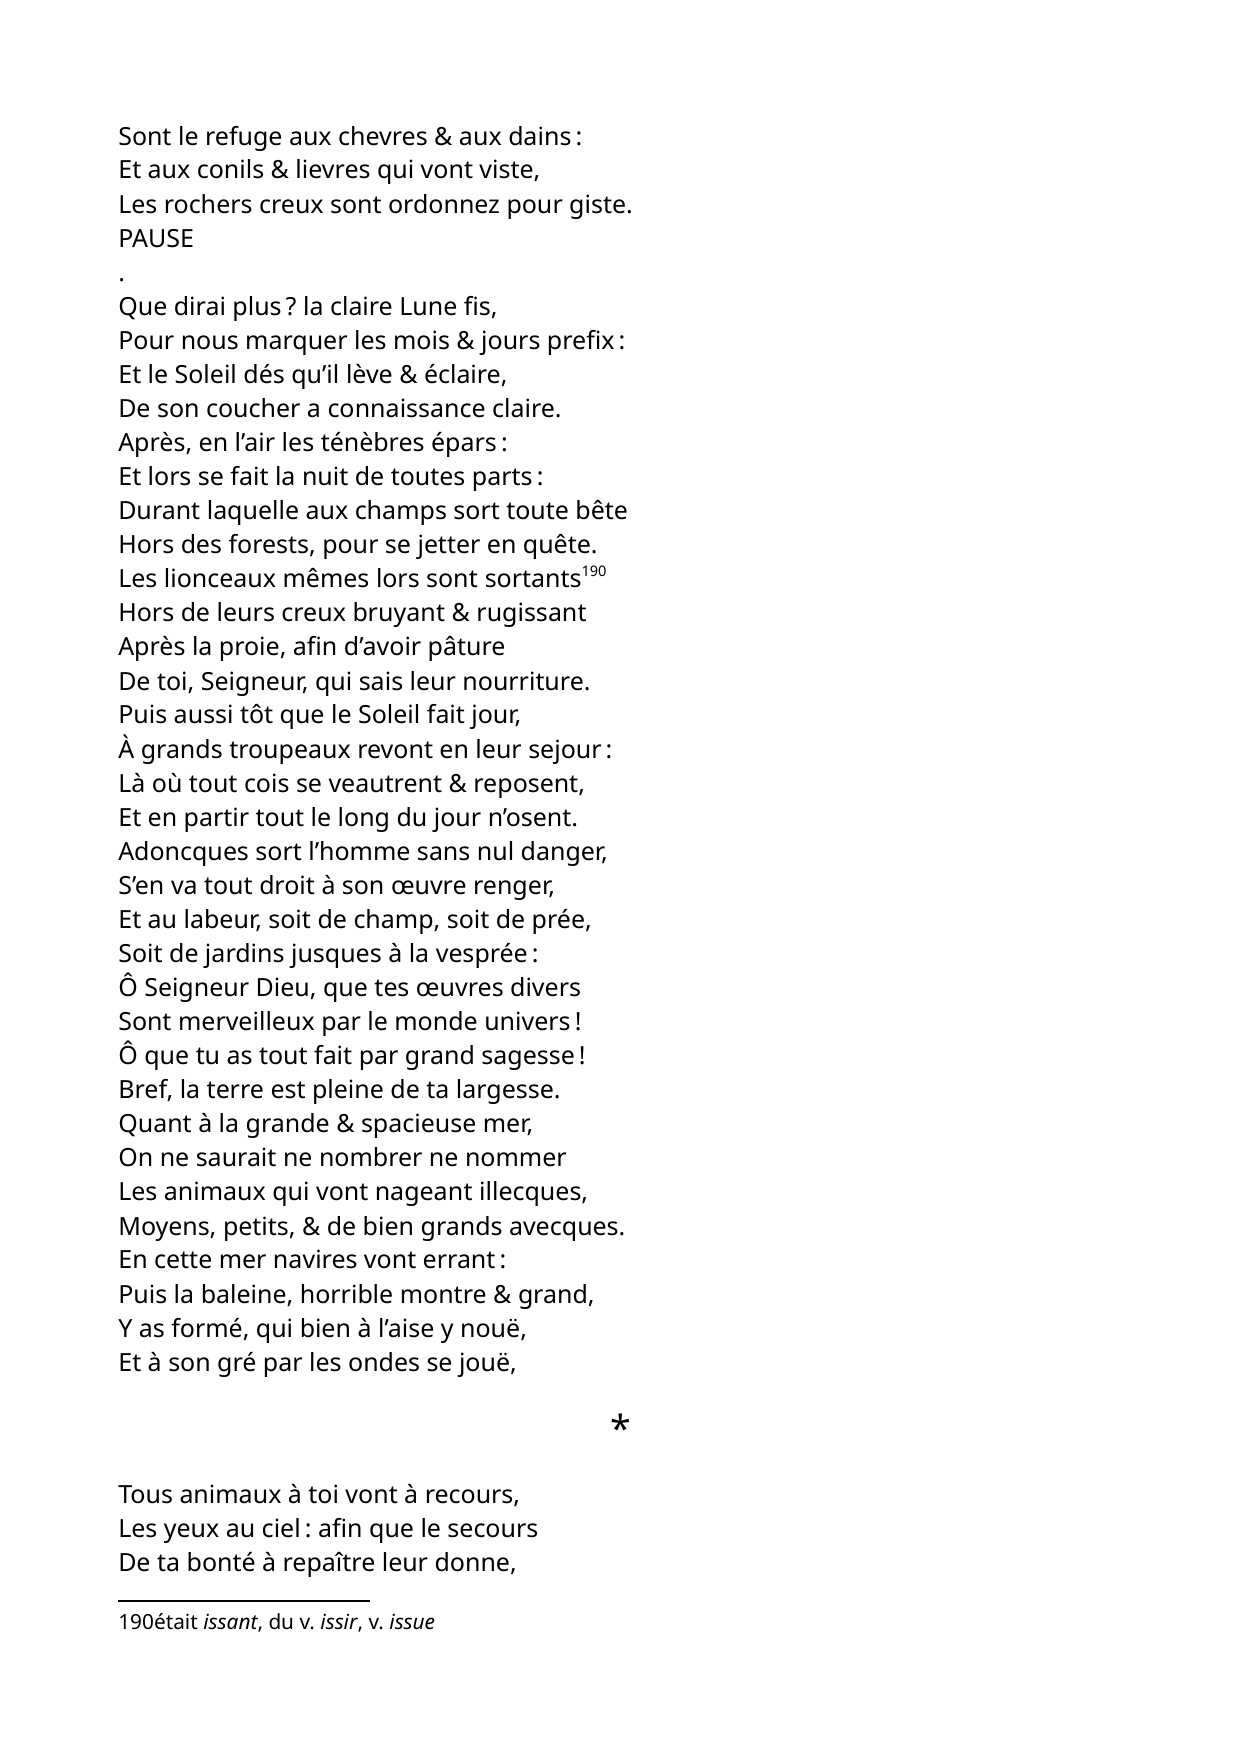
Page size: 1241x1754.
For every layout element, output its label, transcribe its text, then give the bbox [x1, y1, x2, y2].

text Bref, la terre est pleine de ta largesse. [118, 1072, 1122, 1106]
text Et en partir tout le long du jour n’osent. [118, 799, 1122, 833]
text Moyens, petits, & de bien grands avecques. [118, 1208, 1122, 1242]
text Les lionceaux mêmes lors sont sortants [118, 561, 1122, 595]
text Et aux conils & lievres qui vont viste, [118, 152, 1122, 186]
text Et au labeur, soit de champ, soit de prée, [118, 902, 1122, 936]
text était issant, du v. issir, v. issue [118, 1607, 1122, 1636]
text PAUSE [118, 220, 1122, 254]
text Durant laquelle aux champs sort toute bête [118, 493, 1122, 527]
text Après, en l’air les ténèbres épars : [118, 425, 1122, 459]
text De son coucher a connaissance claire. [118, 391, 1122, 425]
text Pour nous marquer les mois & jours prefix : [118, 322, 1122, 357]
text Adoncques sort l’homme sans nul danger, [118, 833, 1122, 867]
text De toi, Seigneur, qui sais leur nourriture. [118, 663, 1122, 697]
text Quant à la grande & spacieuse mer, [118, 1106, 1122, 1140]
text Hors des forests, pour se jetter en quête. [118, 527, 1122, 561]
text S’en va tout droit à son œuvre renger, [118, 867, 1122, 902]
text Ô que tu as tout fait par grand sagesse ! [118, 1038, 1122, 1072]
text Les animaux qui vont nageant illecques, [118, 1174, 1122, 1208]
text Tous animaux à toi vont à recours, [118, 1477, 1122, 1511]
text Hors de leurs creux bruyant & rugissant [118, 595, 1122, 629]
text Et à son gré par les ondes se jouë, [118, 1344, 1122, 1378]
text Ô Seigneur Dieu, que tes œuvres divers [118, 970, 1122, 1004]
text Et lors se fait la nuit de toutes parts : [118, 459, 1122, 493]
text En cette mer navires vont errant : [118, 1242, 1122, 1276]
text De ta bonté à repaître leur donne, [118, 1545, 1122, 1579]
text Puis aussi tôt que le Soleil fait jour, [118, 697, 1122, 731]
text Les rochers creux sont ordonnez pour giste. [118, 186, 1122, 220]
text Y as formé, qui bien à l’aise y nouë, [118, 1310, 1122, 1344]
text Que dirai plus ? la claire Lune fis, [118, 288, 1122, 322]
text . [118, 254, 1122, 288]
text Sont le refuge aux chevres & aux dains : [118, 118, 1122, 152]
text Sont merveilleux par le monde univers ! [118, 1004, 1122, 1038]
text * [118, 1402, 1122, 1453]
text Et le Soleil dés qu’il lève & éclaire, [118, 357, 1122, 391]
text Là où tout cois se veautrent & reposent, [118, 765, 1122, 799]
text Après la proie, afin d’avoir pâture [118, 629, 1122, 663]
text Puis la baleine, horrible montre & grand, [118, 1276, 1122, 1310]
text À grands troupeaux revont en leur sejour : [118, 731, 1122, 765]
text On ne saurait ne nombrer ne nommer [118, 1140, 1122, 1174]
text Les yeux au ciel : afin que le secours [118, 1511, 1122, 1545]
text Soit de jardins jusques à la vesprée : [118, 936, 1122, 970]
